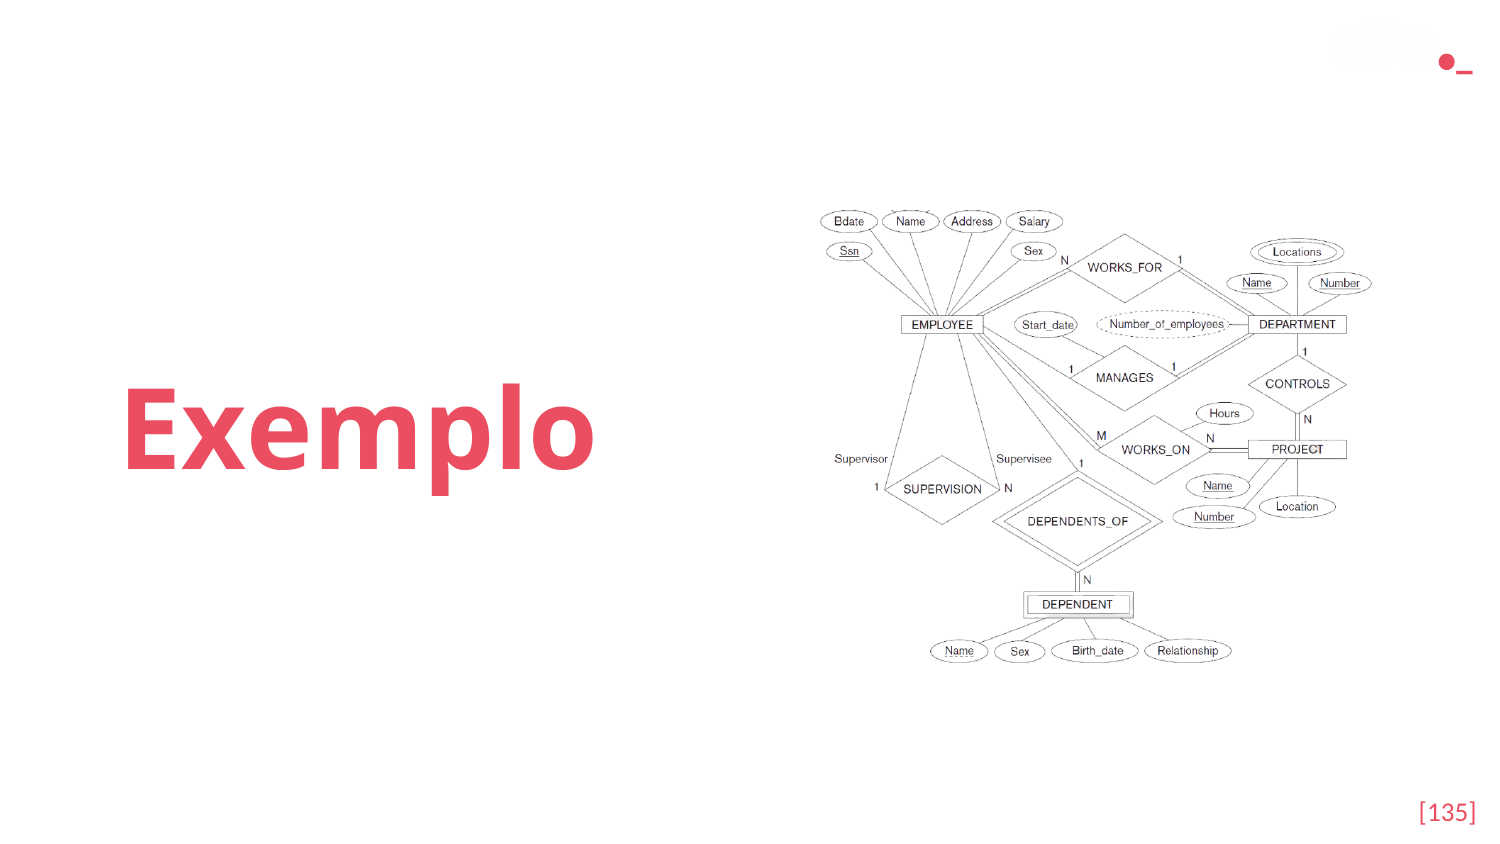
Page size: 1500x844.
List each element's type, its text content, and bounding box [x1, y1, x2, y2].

picture [696, 210, 1500, 663]
slide_number [135] [1403, 779, 1494, 844]
text_box Exemplo [103, 321, 1280, 587]
picture [1333, 19, 1473, 75]
